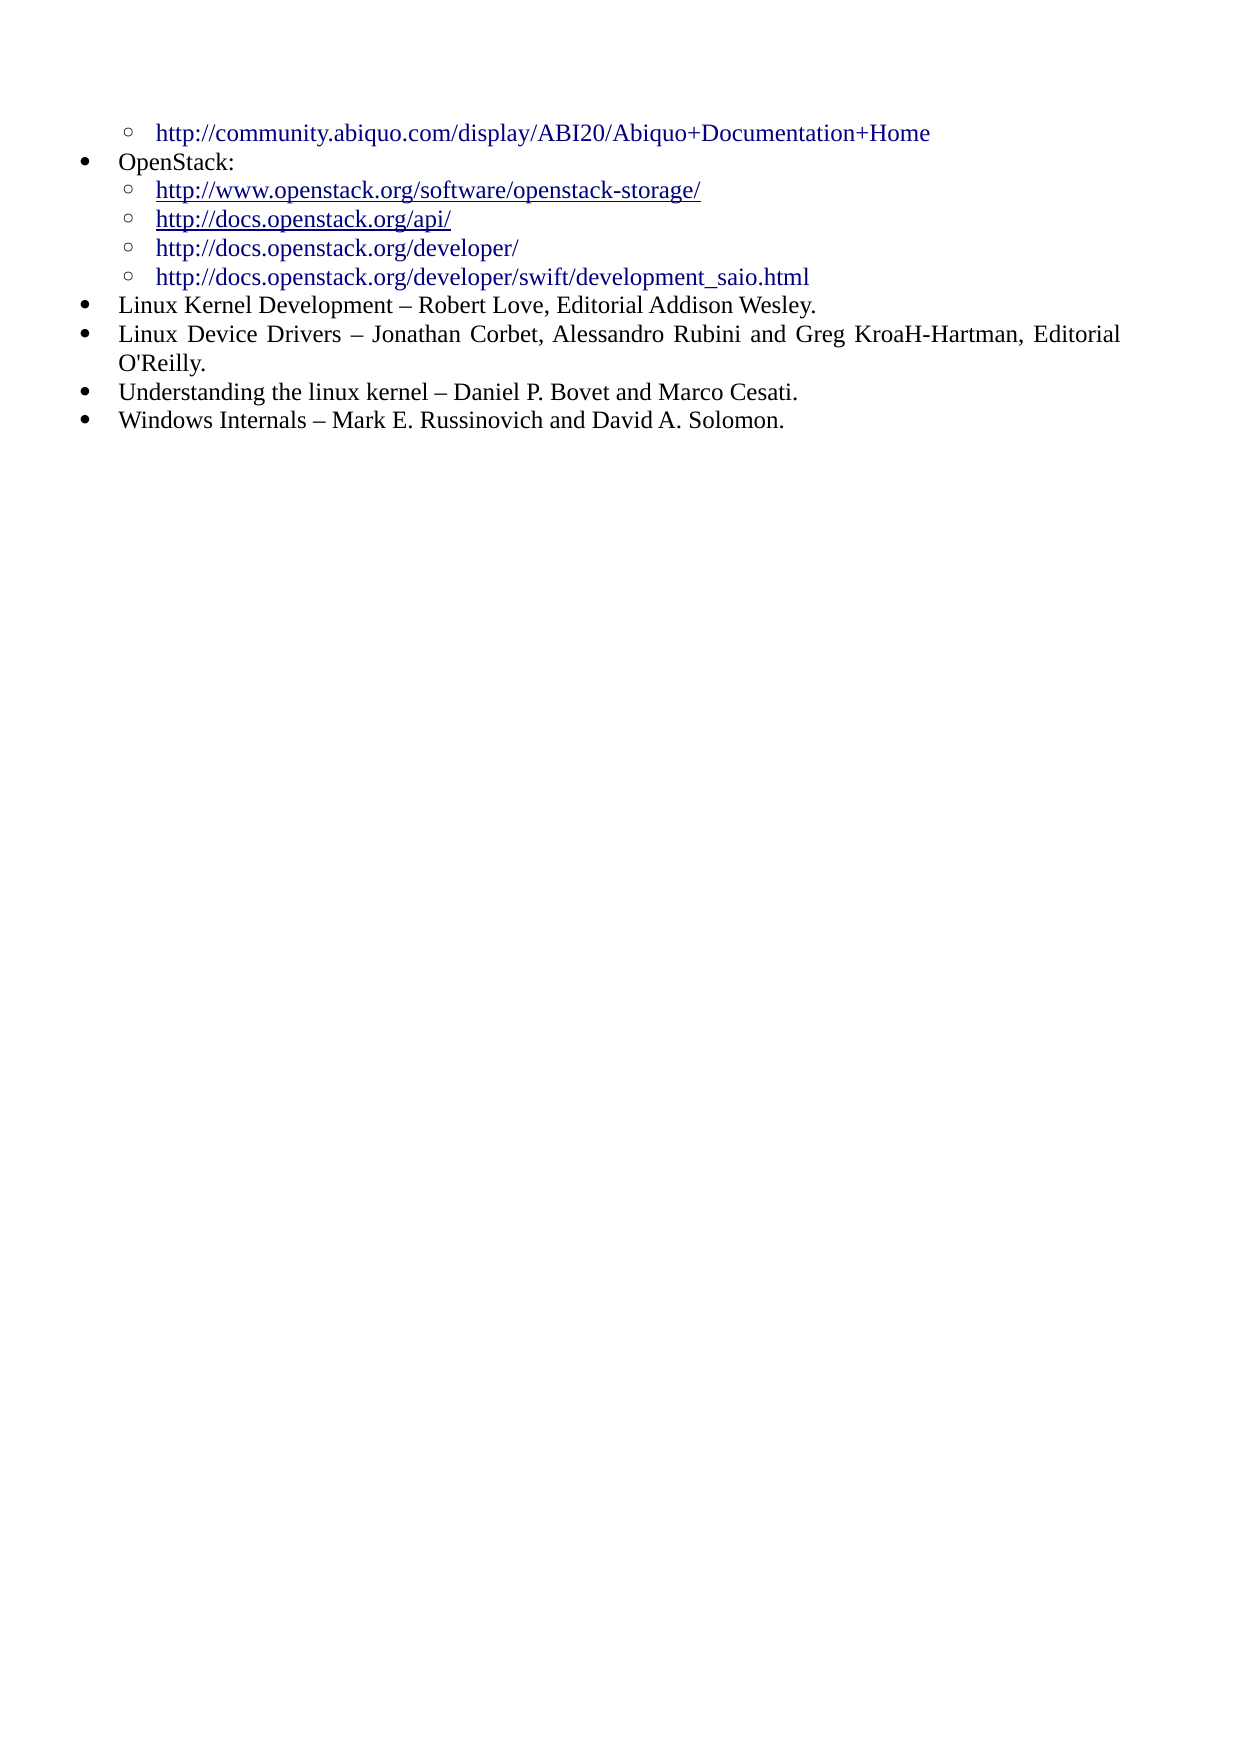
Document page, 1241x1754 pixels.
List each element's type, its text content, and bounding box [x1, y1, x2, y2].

list Linux Device Drivers – Jonathan Corbet, Alessandro Rubini and Greg KroaH-Hartman, Editorial O'Reilly. [81, 319, 1122, 377]
list http://docs.openstack.org/developer/ [118, 233, 1122, 262]
list OpenStack: [81, 147, 1122, 176]
list Understanding the linux kernel – Daniel P. Bovet and Marco Cesati. [81, 377, 1122, 406]
list http://www.openstack.org/software/openstack-storage/ [118, 176, 1122, 204]
list http://community.abiquo.com/display/ABI20/Abiquo+Documentation+Home [118, 118, 1122, 147]
list http://docs.openstack.org/api/ [118, 204, 1122, 233]
list Windows Internals – Mark E. Russinovich and David A. Solomon. [81, 406, 1122, 434]
list Linux Kernel Development – Robert Love, Editorial Addison Wesley. [81, 291, 1122, 319]
list http://docs.openstack.org/developer/swift/development_saio.html [118, 262, 1122, 291]
